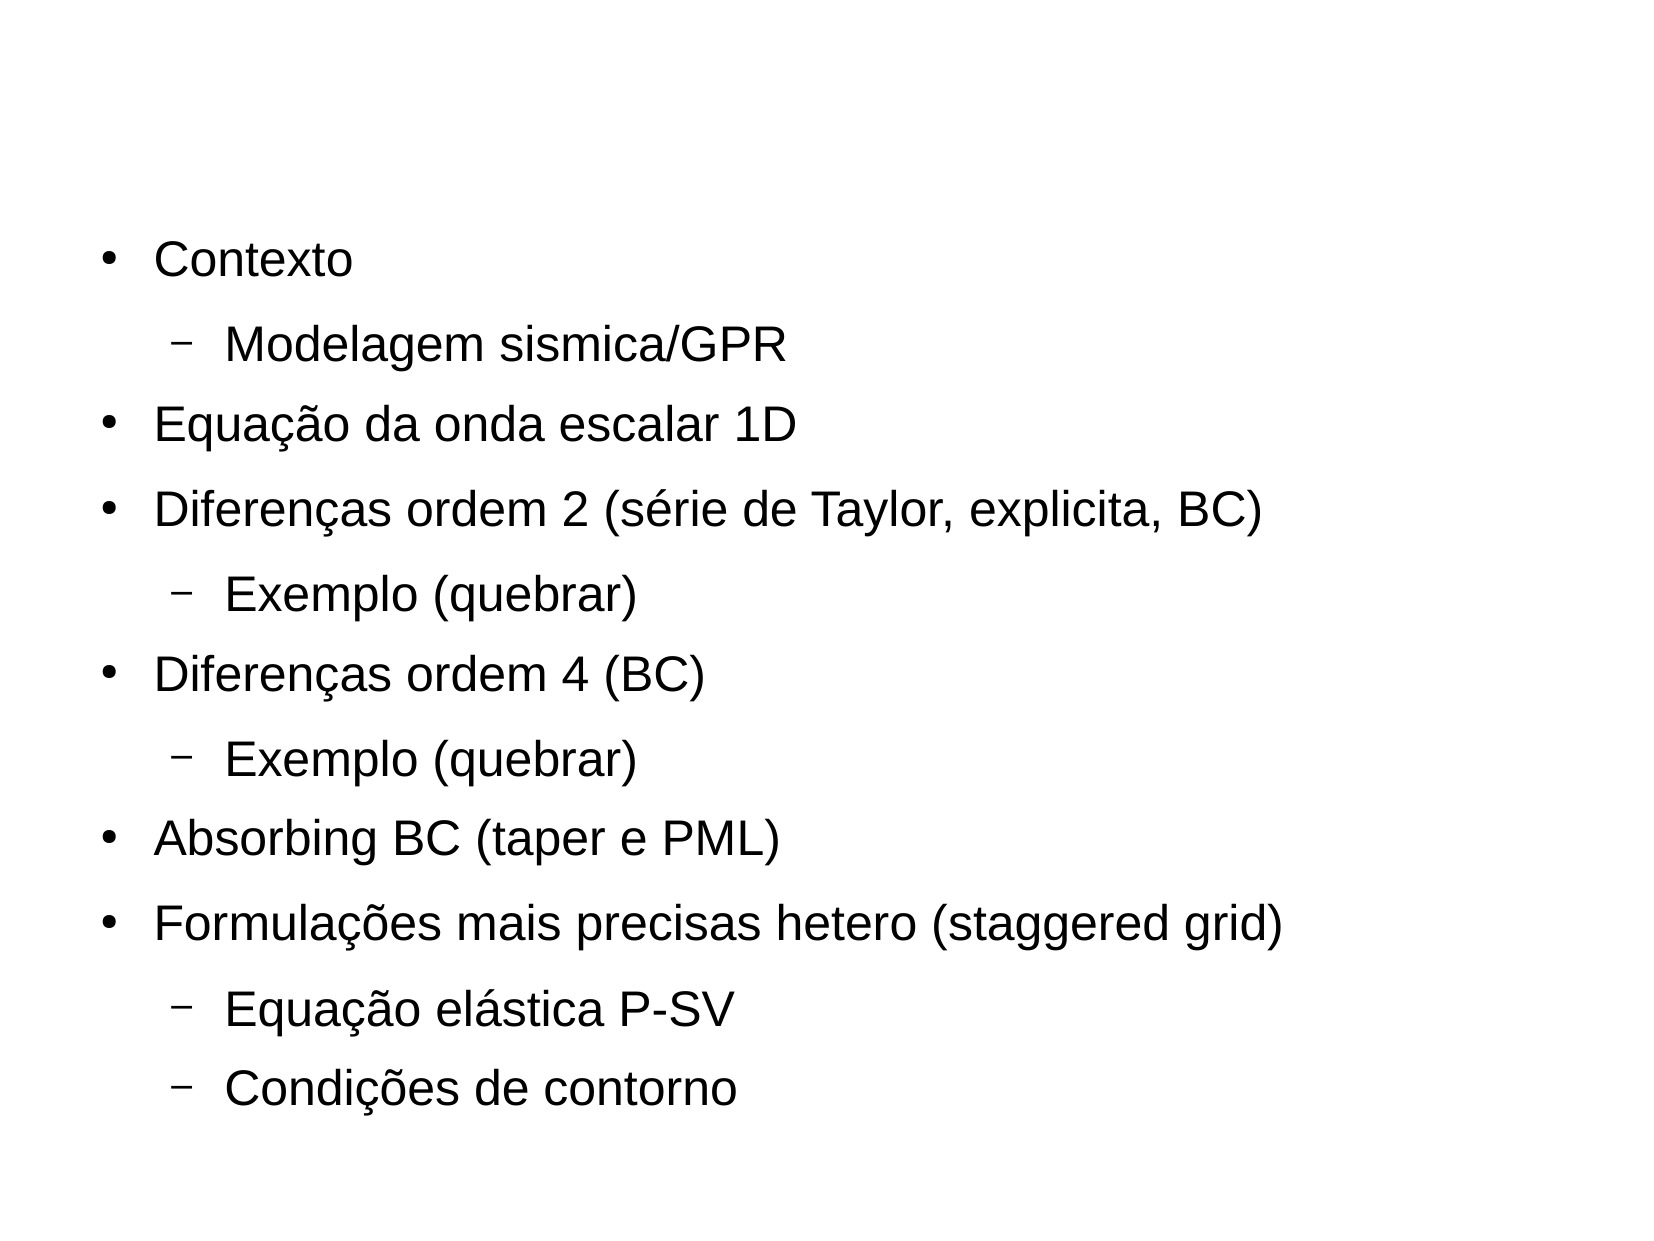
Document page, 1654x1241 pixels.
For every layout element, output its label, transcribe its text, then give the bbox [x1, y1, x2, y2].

list Contexto Modelagem sismica/GPR Equação da onda escalar 1D Diferenças ordem 2 (série de Taylor, explicita, BC) Exemplo (quebrar) Diferenças ordem 4 (BC) Exemplo (quebrar) Absorbing BC (taper e PML) Formulações mais precisas hetero (staggered grid) Equação elástica P-SV Condições de contorno [82, 231, 1538, 1182]
